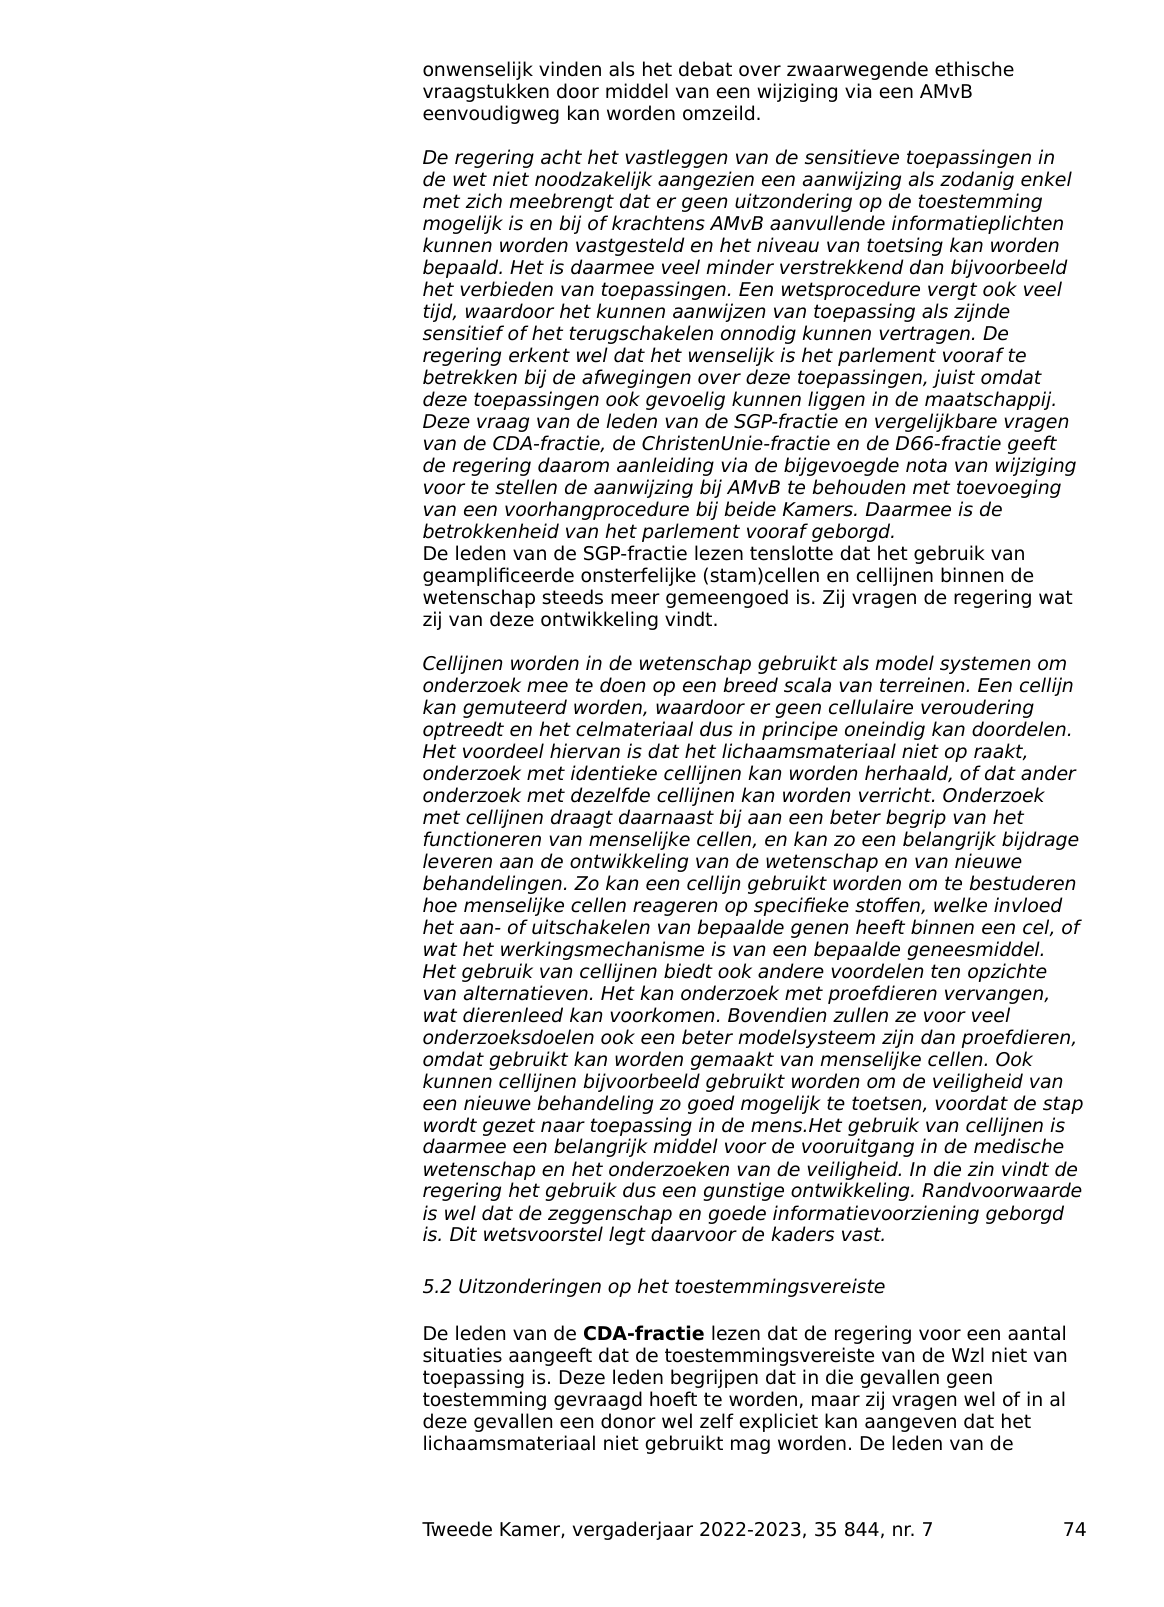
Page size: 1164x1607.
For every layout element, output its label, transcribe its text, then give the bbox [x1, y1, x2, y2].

text De leden van de SGP-fractie lezen tenslotte dat het gebruik van geamplificeerde onsterfelijke (stam)cellen en cellijnen binnen de wetenschap steeds meer gemeengoed is. Zij vragen de regering wat zij van deze ontwikkeling vindt. [422, 543, 1087, 631]
text De leden van de CDA-fractie lezen dat de regering voor een aantal situaties aangeeft dat de toestemmingsvereiste van de Wzl niet van toepassing is. Deze leden begrijpen dat in die gevallen geen toestemming gevraagd hoeft te worden, maar zij vragen wel of in al deze gevallen een donor wel zelf expliciet kan aangeven dat het lichaamsmateriaal niet gebruikt mag worden. De leden van de [422, 1323, 1087, 1455]
text De regering acht het vastleggen van de sensitieve toepassingen in de wet niet noodzakelijk aangezien een aanwijzing als zodanig enkel met zich meebrengt dat er geen uitzondering op de toestemming mogelijk is en bij of krachtens AMvB aanvullende informatieplichten kunnen worden vastgesteld en het niveau van toetsing kan worden bepaald. Het is daarmee veel minder verstrekkend dan bijvoorbeeld het verbieden van toepassingen. Een wetsprocedure vergt ook veel tijd, waardoor het kunnen aanwijzen van toepassing als zijnde sensitief of het terugschakelen onnodig kunnen vertragen. De regering erkent wel dat het wenselijk is het parlement vooraf te betrekken bij de afwegingen over deze toepassingen, juist omdat deze toepassingen ook gevoelig kunnen liggen in de maatschappij. Deze vraag van de leden van de SGP-fractie en vergelijkbare vragen van de CDA-fractie, de ChristenUnie-fractie en de D66-fractie geeft de regering daarom aanleiding via de bijgevoegde nota van wijziging voor te stellen de aanwijzing bij AMvB te behouden met toevoeging van een voorhangprocedure bij beide Kamers. Daarmee is de betrokkenheid van het parlement vooraf geborgd. [422, 147, 1087, 543]
text Cellijnen worden in de wetenschap gebruikt als model systemen om onderzoek mee te doen op een breed scala van terreinen. Een cellijn kan gemuteerd worden, waardoor er geen cellulaire veroudering optreedt en het celmateriaal dus in principe oneindig kan doordelen. Het voordeel hiervan is dat het lichaamsmateriaal niet op raakt, onderzoek met identieke cellijnen kan worden herhaald, of dat ander onderzoek met dezelfde cellijnen kan worden verricht. Onderzoek met cellijnen draagt daarnaast bij aan een beter begrip van het functioneren van menselijke cellen, en kan zo een belangrijk bijdrage leveren aan de ontwikkeling van de wetenschap en van nieuwe behandelingen. Zo kan een cellijn gebruikt worden om te bestuderen hoe menselijke cellen reageren op specifieke stoffen, welke invloed het aan- of uitschakelen van bepaalde genen heeft binnen een cel, of wat het werkingsmechanisme is van een bepaalde geneesmiddel. [422, 653, 1087, 961]
subtitle 5.2 Uitzonderingen op het toestemmingsvereiste [422, 1276, 1087, 1298]
text onwenselijk vinden als het debat over zwaarwegende ethische vraagstukken door middel van een wijziging via een AMvB eenvoudigweg kan worden omzeild. [422, 59, 1087, 125]
text Het gebruik van cellijnen biedt ook andere voordelen ten opzichte van alternatieven. Het kan onderzoek met proefdieren vervangen, wat dierenleed kan voorkomen. Bovendien zullen ze voor veel onderzoeksdoelen ook een beter modelsysteem zijn dan proefdieren, omdat gebruikt kan worden gemaakt van menselijke cellen. Ook kunnen cellijnen bijvoorbeeld gebruikt worden om de veiligheid van een nieuwe behandeling zo goed mogelijk te toetsen, voordat de stap wordt gezet naar toepassing in de mens.Het gebruik van cellijnen is daarmee een belangrijk middel voor de vooruitgang in de medische wetenschap en het onderzoeken van de veiligheid. In die zin vindt de regering het gebruik dus een gunstige ontwikkeling. Randvoorwaarde is wel dat de zeggenschap en goede informatievoorziening geborgd is. Dit wetsvoorstel legt daarvoor de kaders vast. [422, 961, 1087, 1246]
